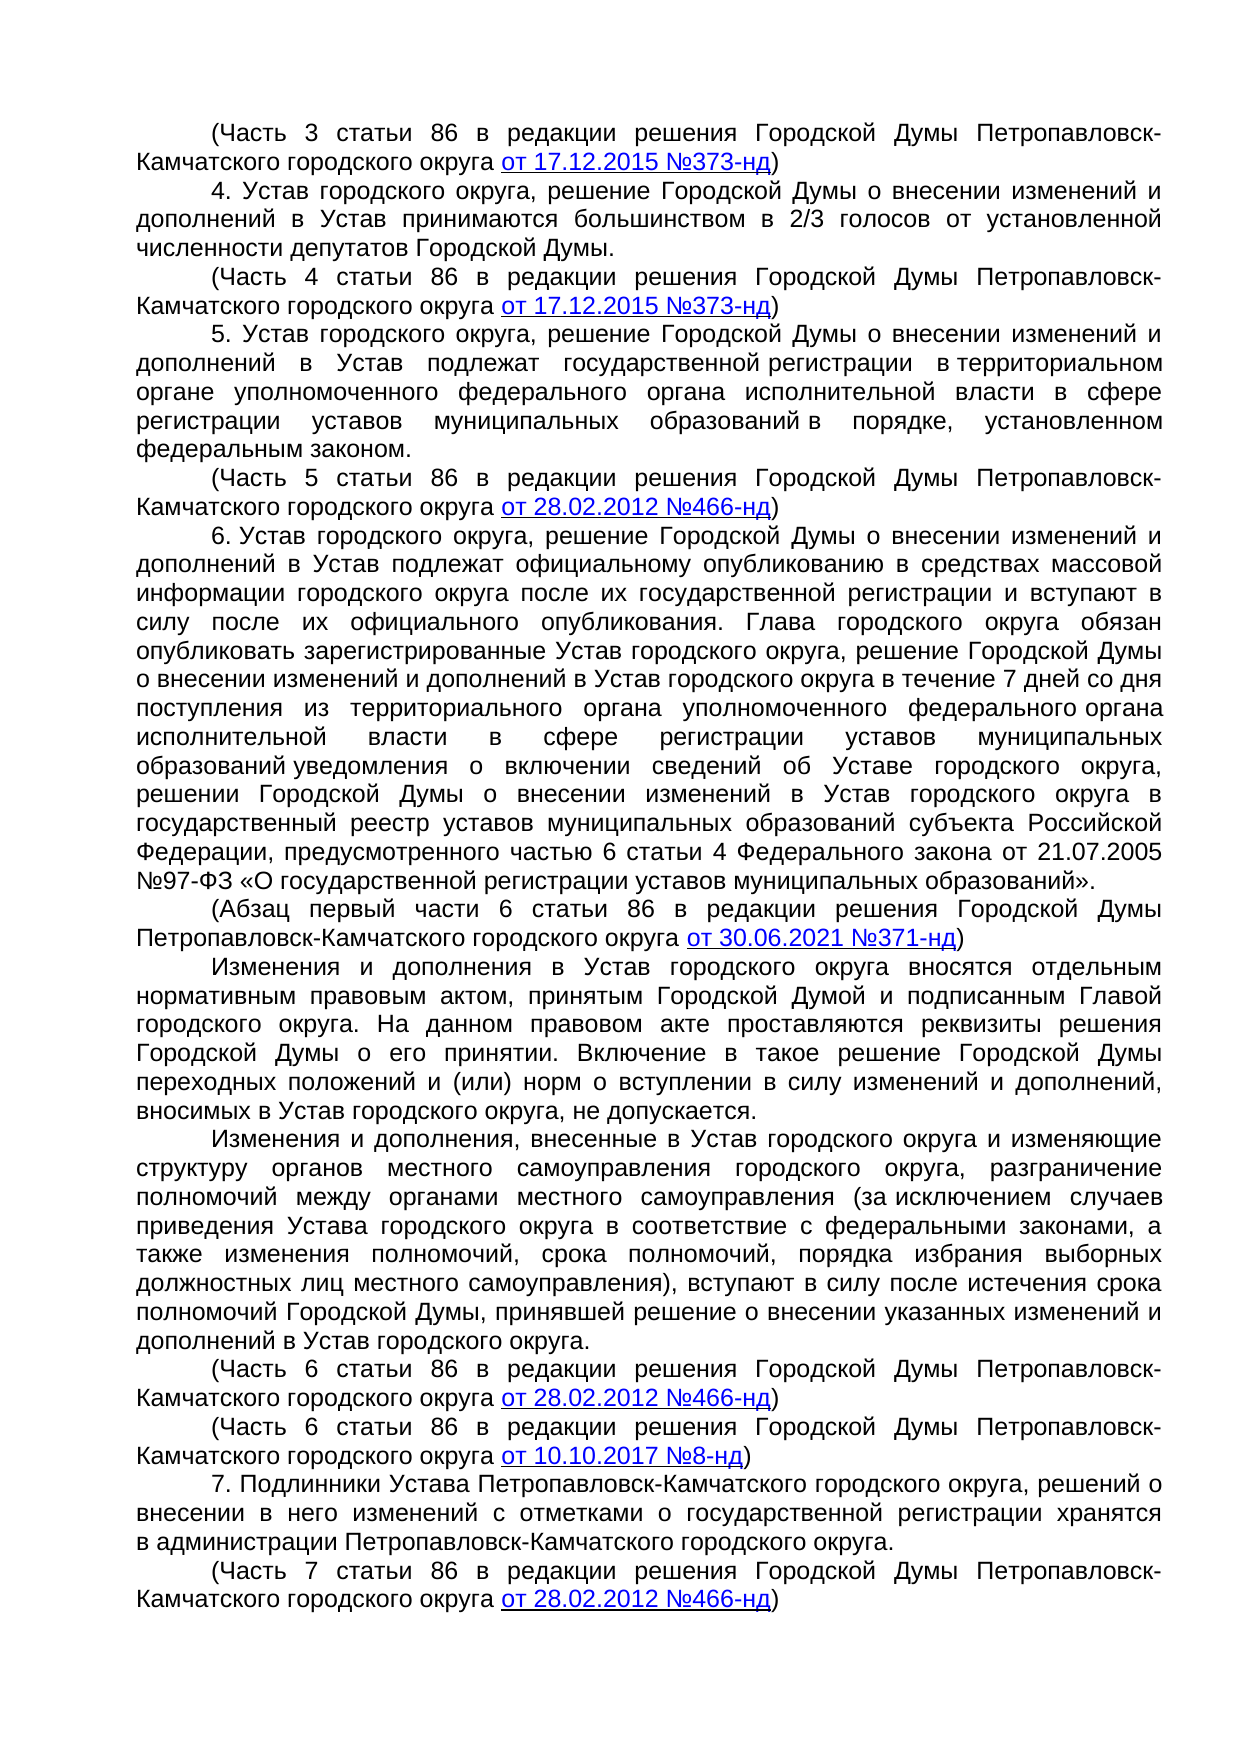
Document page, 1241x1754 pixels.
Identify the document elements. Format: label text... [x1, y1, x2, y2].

text (Абзац первый части 6 статьи 86 в редакции решения Городской Думы Петропавловск-Камчатского городского округа от 30.06.2021 №371-нд) [136, 894, 1163, 952]
text (Часть 6 статьи 86 в редакции решения Городской Думы Петропавловск-Камчатского городского округа от 28.02.2012 №466-нд) [136, 1354, 1163, 1412]
text 5. Устав городского округа, решение Городской Думы о внесении изменений и дополнений в Устав подлежат государственной регистрации в территориальном органе уполномоченного федерального органа исполнительной власти в сфере регистрации уставов муниципальных образований в порядке, установленном федеральным законом. [136, 319, 1163, 463]
text (Часть 5 статьи 86 в редакции решения Городской Думы Петропавловск-Камчатского городского округа от 28.02.2012 №466-нд) [136, 463, 1163, 521]
text 7. Подлинники Устава Петропавловск-Камчатского городского округа, решений о внесении в него изменений с отметками о государственной регистрации хранятся в администрации Петропавловск-Камчатского городского округа. [136, 1469, 1163, 1556]
text Изменения и дополнения, внесенные в Устав городского округа и изменяющие структуру органов местного самоуправления городского округа, разграничение полномочий между органами местного самоуправления (за исключением случаев приведения Устава городского округа в соответствие с федеральными законами, а также изменения полномочий, срока полномочий, порядка избрания выборных должностных лиц местного самоуправления), вступают в силу после истечения срока полномочий Городской Думы, принявшей решение о внесении указанных изменений и дополнений в Устав городского округа. [136, 1124, 1163, 1354]
text Изменения и дополнения в Устав городского округа вносятся отдельным нормативным правовым актом, принятым Городской Думой и подписанным Главой городского округа. На данном правовом акте проставляются реквизиты решения Городской Думы о его принятии. Включение в такое решение Городской Думы переходных положений и (или) норм о вступлении в силу изменений и дополнений, вносимых в Устав городского округа, не допускается. [136, 952, 1163, 1124]
text 4. Устав городского округа, решение Городской Думы о внесении изменений и дополнений в Устав принимаются большинством в 2/3 голосов от установленной численности депутатов Городской Думы. [136, 176, 1163, 262]
text (Часть 3 статьи 86 в редакции решения Городской Думы Петропавловск-Камчатского городского округа от 17.12.2015 №373-нд) [136, 118, 1163, 176]
text 6. Устав городского округа, решение Городской Думы о внесении изменений и дополнений в Устав подлежат официальному опубликованию в средствах массовой информации городского округа после их государственной регистрации и вступают в силу после их официального опубликования. Глава городского округа обязан опубликовать зарегистрированные Устав городского округа, решение Городской Думы о внесении изменений и дополнений в Устав городского округа в течение 7 дней со дня поступления из территориального органа уполномоченного федерального органа исполнительной власти в сфере регистрации уставов муниципальных образований уведомления о включении сведений об Уставе городского округа, решении Городской Думы о внесении изменений в Устав городского округа в государственный реестр уставов муниципальных образований субъекта Российской Федерации, предусмотренного частью 6 статьи 4 Федерального закона от 21.07.2005 №97-ФЗ «О государственной регистрации уставов муниципальных образований». [136, 521, 1163, 894]
text (Часть 7 статьи 86 в редакции решения Городской Думы Петропавловск-Камчатского городского округа от 28.02.2012 №466-нд) [136, 1556, 1163, 1613]
text (Часть 4 статьи 86 в редакции решения Городской Думы Петропавловск-Камчатского городского округа от 17.12.2015 №373-нд) [136, 262, 1163, 319]
text (Часть 6 статьи 86 в редакции решения Городской Думы Петропавловск-Камчатского городского округа от 10.10.2017 №8-нд) [136, 1412, 1163, 1469]
